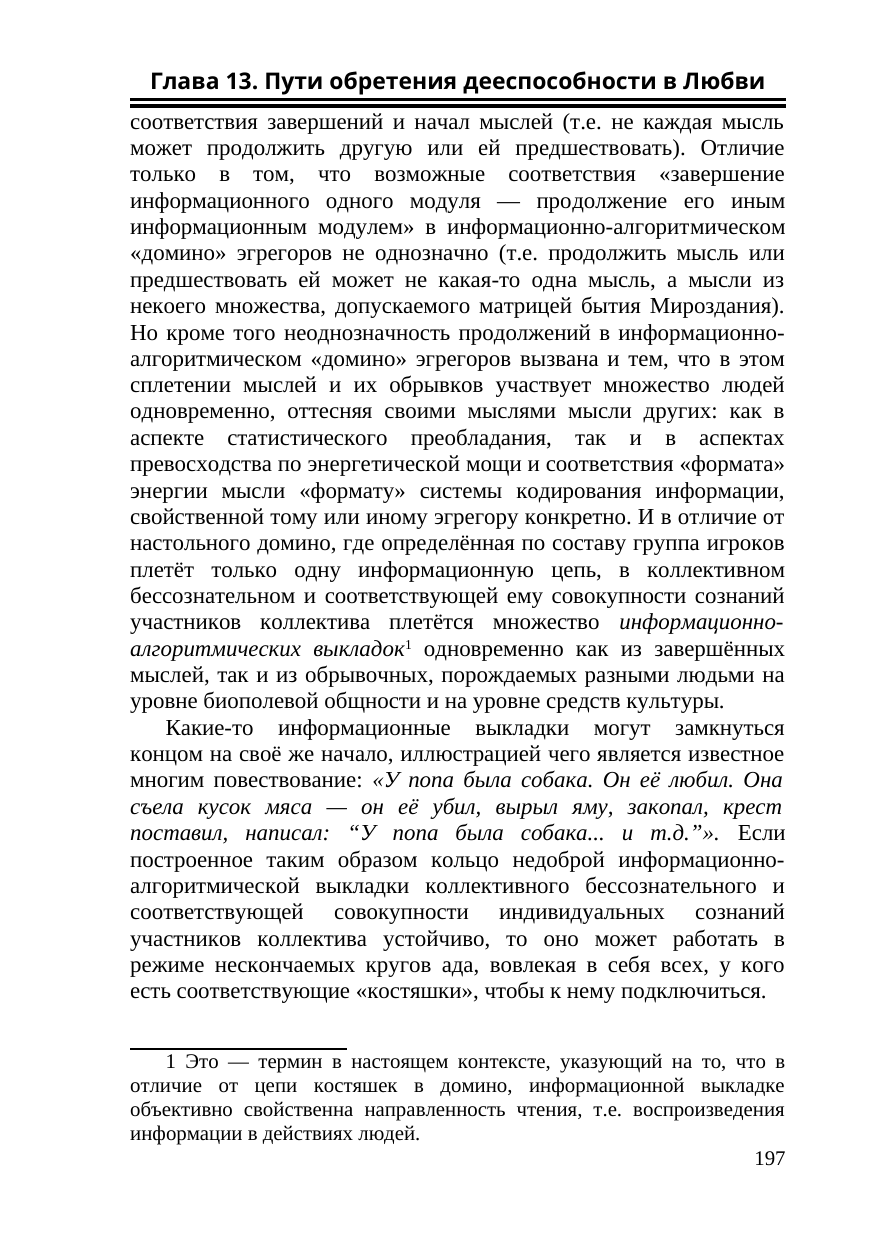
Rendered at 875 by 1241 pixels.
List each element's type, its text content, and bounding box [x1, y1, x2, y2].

text Это — термин в настоящем контексте, указующий на то, что в отличие от цепи костяшек в домино, информационной выкладке объективно свойственна направленность чтения, т.е. воспроизведения информации в действиях людей. [130, 1049, 786, 1145]
text соответствия завершений и начал мыслей (т.е. не каждая мысль может продолжить другую или ей предшествовать). Отличие только в том, что возможные соответствия «завершение информационного одного модуля — про­должение его иным информационным модулем» в информационно-алгорит­ми­­ческом «домино» эгрегоров не однозначно (т.е. продолжить мысль или предшествовать ей может не какая-то одна мысль, а мысли из некоего множества, допускаемого матрицей бытия Мироздания). Но кроме того неоднозначность продолжений в информационно-алгоритмическом «домино» эгрегоров вызвана и тем, что в этом сплетении мыслей и их обрывков участвует множество людей одновременно, оттесняя своими мыслями мысли других: как в аспекте статистического преобладания, так и в аспектах превосходства по энерге­ти­ческой мощи и соответствия «формата» энергии мысли «формату» системы кодирования информации, свойственной тому или иному эгрегору конкретно. И в отличие от настольного домино, где определённая по составу группа игроков плетёт только одну информационную цепь, в коллективном бессознательном и соответствующей ему совокупности сознаний участников коллектива плетётся множество информационно-алгоритми­ческих выкладок одновременно как из завершённых мыслей, так и из обрывочных, порождаемых разными людьми на уровне био­полевой общности и на уровне средств культуры. [130, 108, 786, 714]
text Какие-то информационные выкладки могут замкнуться концом на своё же начало, иллюстрацией чего является известное многим повествование: «У попа была собака. Он её любил. Она съела кусок мяса — он её убил, вырыл яму, закопал, крест поставил, написал: “У попа была собака... и т.д.”». Если построенное таким образом кольцо недоброй информационно-алгоритмичес­кой выкладки коллективного бессознательного и соответствующей совокупности индивидуальных сознаний участников коллектива устойчиво, то оно может работать в режиме нескончаемых кругов ада, вовлекая в себя всех, у кого есть соответствующие «костяшки», чтобы к нему подключиться. [130, 714, 786, 1004]
